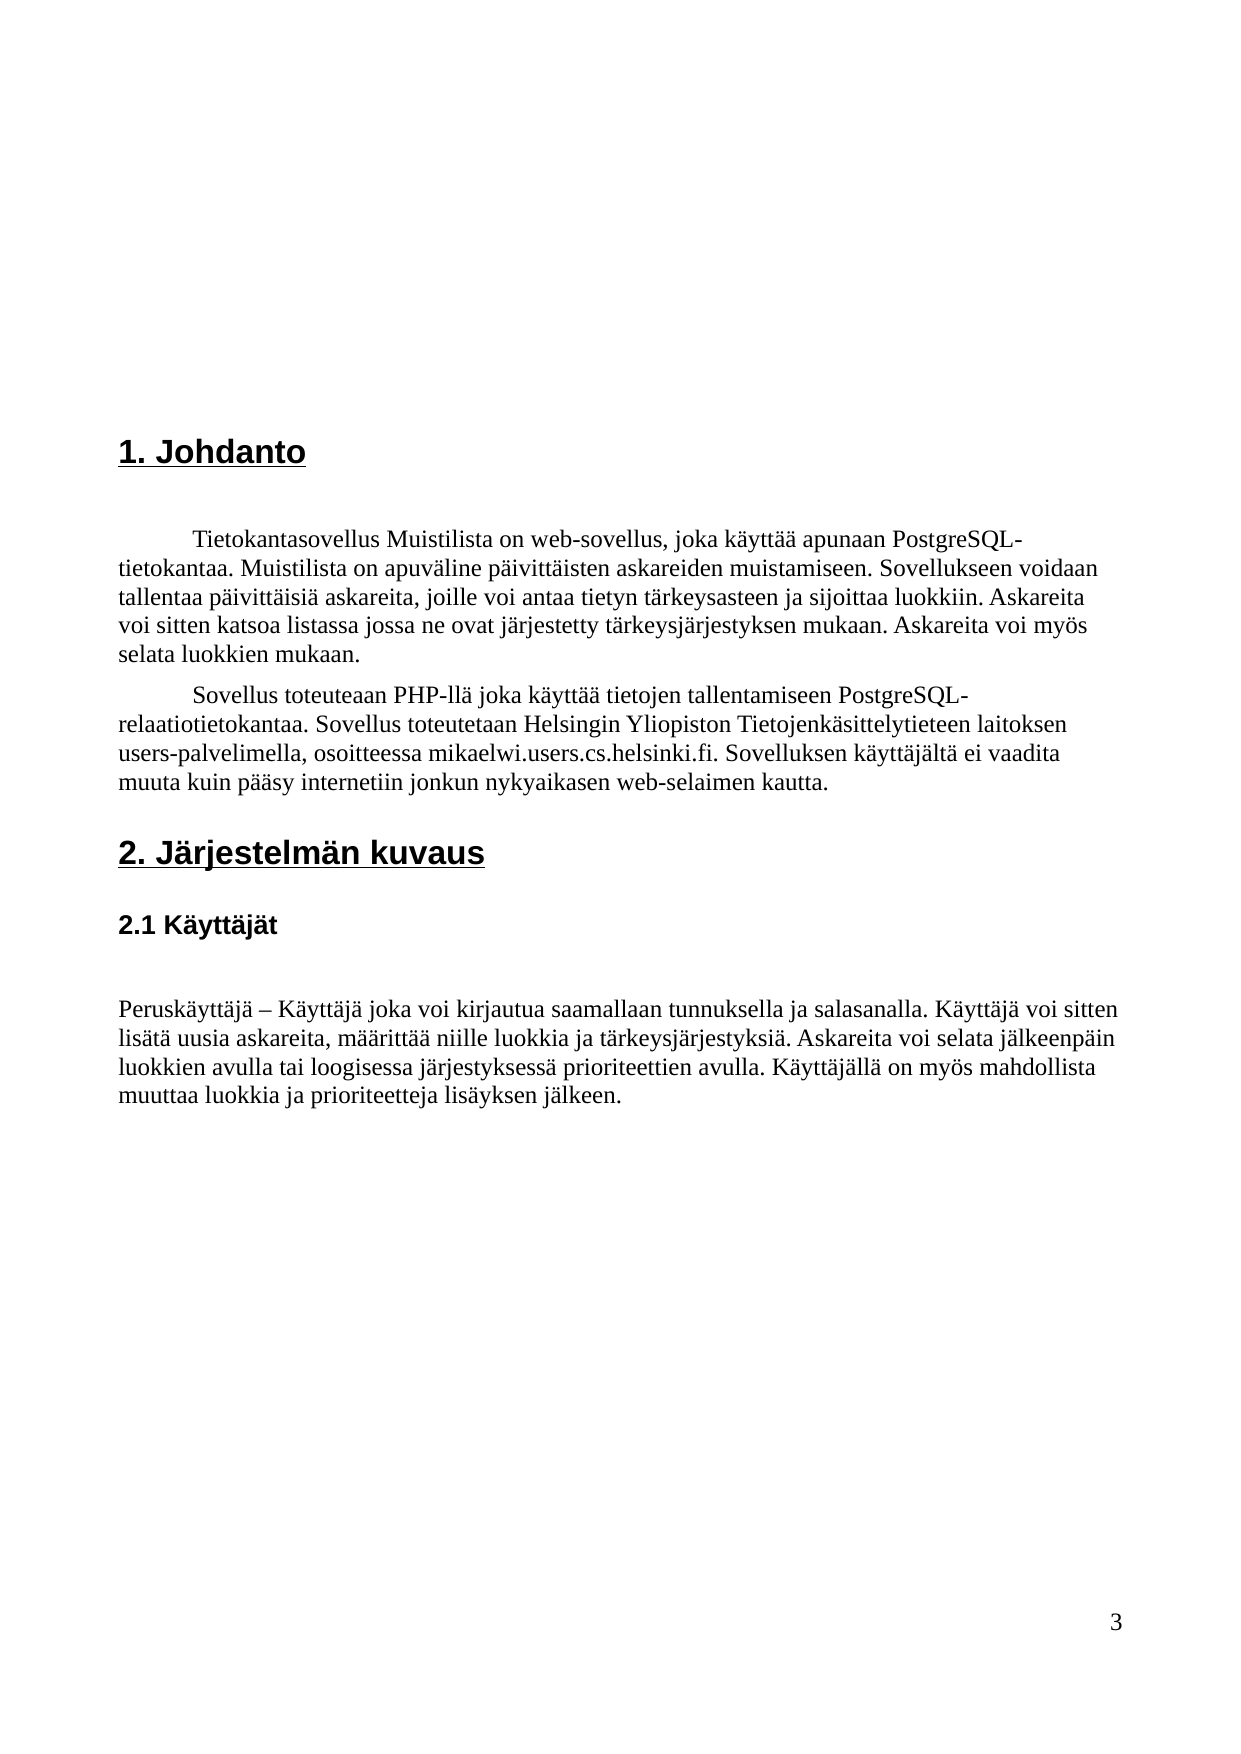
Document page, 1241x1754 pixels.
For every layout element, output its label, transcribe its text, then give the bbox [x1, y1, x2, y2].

subtitle 2.1 Käyttäjät [118, 909, 1122, 940]
text Tietokantasovellus Muistilista on web-sovellus, joka käyttää apunaan PostgreSQL-tietokantaa. Muistilista on apuväline päivittäisten askareiden muistamiseen. Sovellukseen voidaan tallentaa päivittäisiä askareita, joille voi antaa tietyn tärkeysasteen ja sijoittaa luokkiin. Askareita voi sitten katsoa listassa jossa ne ovat järjestetty tärkeysjärjestyksen mukaan. Askareita voi myös selata luokkien mukaan. [118, 524, 1122, 668]
subtitle 1. Johdanto [118, 432, 1122, 471]
text Peruskäyttäjä – Käyttäjä joka voi kirjautua saamallaan tunnuksella ja salasanalla. Käyttäjä voi sitten lisätä uusia askareita, määrittää niille luokkia ja tärkeysjärjestyksiä. Askareita voi selata jälkeenpäin luokkien avulla tai loogisessa järjestyksessä prioriteettien avulla. Käyttäjällä on myös mahdollista muuttaa luokkia ja prioriteetteja lisäyksen jälkeen. [118, 994, 1122, 1109]
subtitle 2. Järjestelmän kuvaus [118, 833, 1122, 872]
text Sovellus toteuteaan PHP-llä joka käyttää tietojen tallentamiseen PostgreSQL-relaatiotietokantaa. Sovellus toteutetaan Helsingin Yliopiston Tietojenkäsittelytieteen laitoksen users-palvelimella, osoitteessa mikaelwi.users.cs.helsinki.fi. Sovelluksen käyttäjältä ei vaadita muuta kuin pääsy internetiin jonkun nykyaikasen web-selaimen kautta. [118, 681, 1122, 796]
